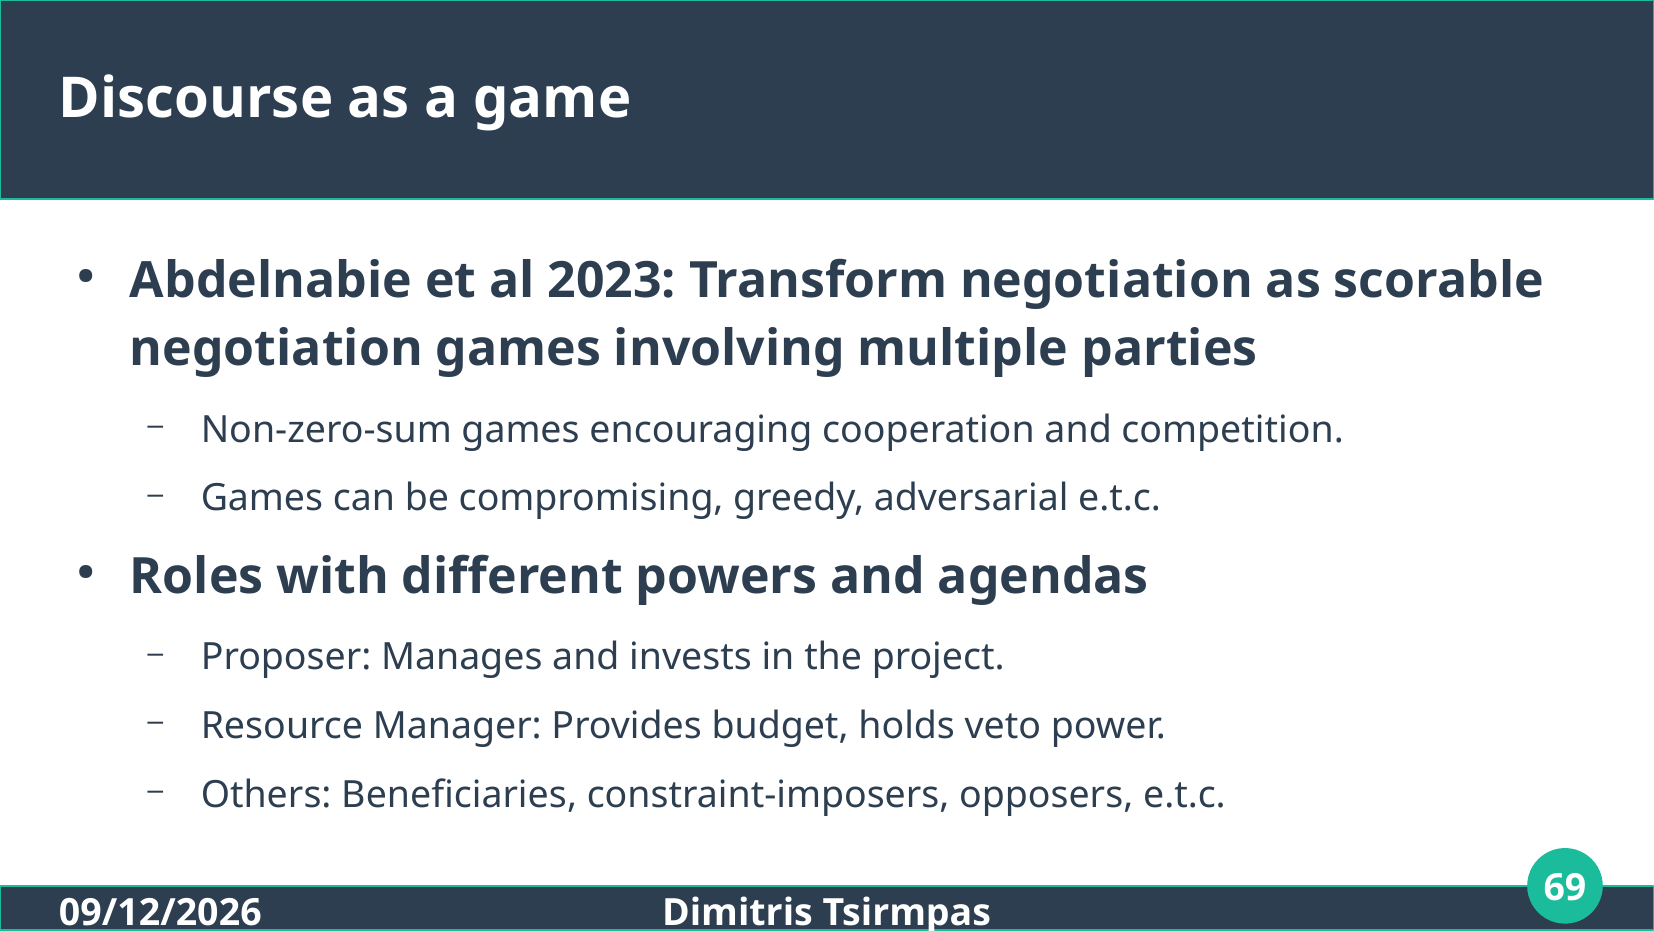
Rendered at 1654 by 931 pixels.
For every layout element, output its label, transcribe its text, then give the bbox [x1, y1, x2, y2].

list Abdelnabie et al 2023: Transform negotiation as scorable negotiation games involving multiple parties Non-zero-sum games encouraging cooperation and competition. Games can be compromising, greedy, adversarial e.t.c. Roles with different powers and agendas Proposer: Manages and invests in the project. Resource Manager: Provides budget, holds veto power. Others: Beneficiaries, constraint-imposers, opposers, e.t.c. [59, 243, 1595, 864]
title Discourse as a game [59, 37, 1595, 155]
